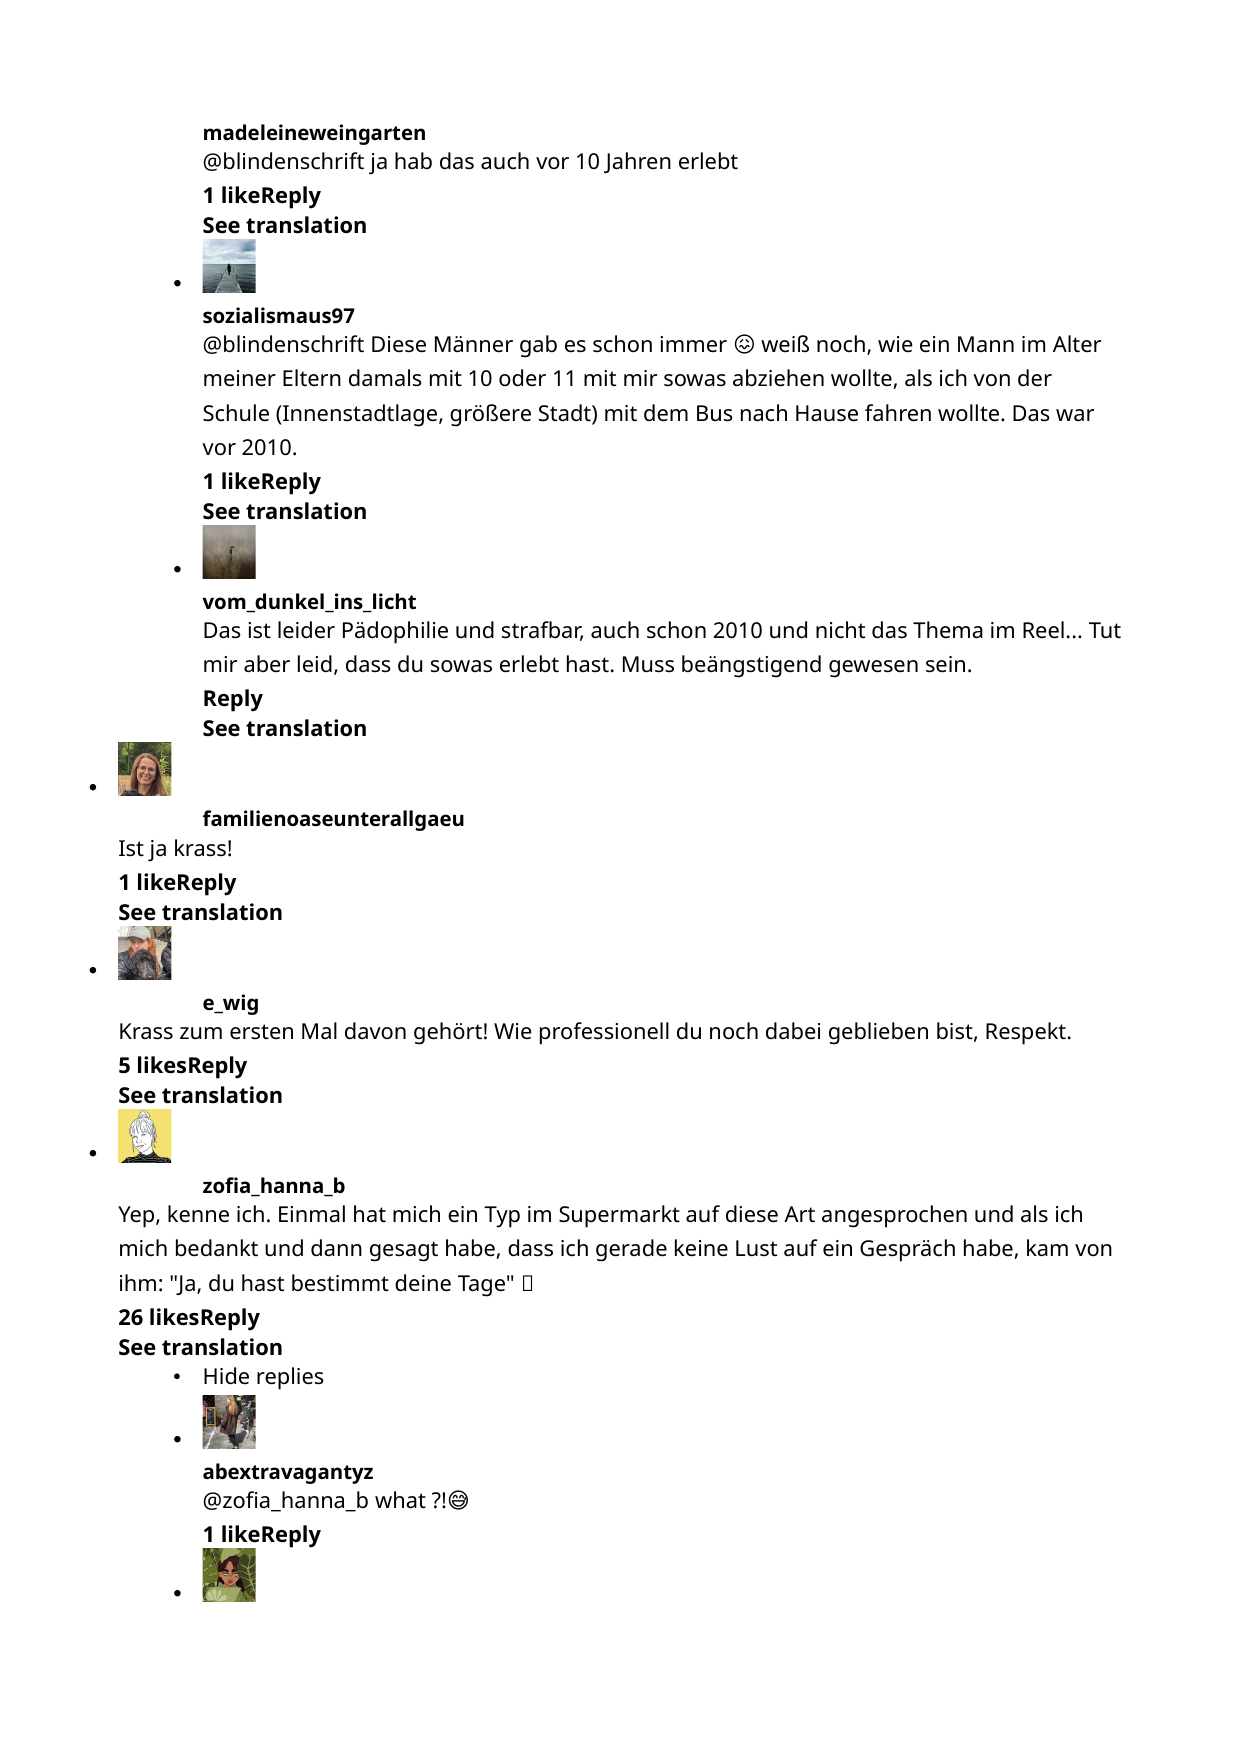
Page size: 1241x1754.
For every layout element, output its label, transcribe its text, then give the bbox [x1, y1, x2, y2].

subtitle abextravagantyz [173, 1457, 1116, 1485]
picture [202, 239, 256, 293]
subtitle sozialismaus97 [173, 301, 1116, 329]
list Yep, kenne ich. Einmal hat mich ein Typ im Supermarkt auf diese Art angesprochen und als ich mich bedankt und dann gesagt habe, dass ich gerade keine Lust auf ein Gespräch habe, kam von ihm: "Ja, du hast bestimmt deine Tage" 😬 [118, 1199, 1122, 1297]
list See translation [173, 496, 1109, 525]
list Reply [173, 683, 1122, 713]
subtitle familienoaseunterallgaeu [173, 805, 1116, 832]
subtitle vom_dunkel_ins_licht [173, 587, 1116, 615]
list 1 likeReply [118, 867, 1122, 896]
list Krass zum ersten Mal davon gehört! Wie professionell du noch dabei geblieben bist, Respekt. [118, 1016, 1122, 1046]
list Hide replies [173, 1361, 1122, 1391]
list @blindenschrift ja hab das auch vor 10 Jahren erlebt [173, 146, 1122, 176]
picture [202, 525, 256, 579]
list @zofia_hanna_b what ?!😅 [173, 1485, 1122, 1515]
subtitle zofia_hanna_b [173, 1171, 1116, 1199]
picture [118, 742, 172, 796]
list Das ist leider Pädophilie und strafbar, auch schon 2010 und nicht das Thema im Reel... Tut mir aber leid, dass du sowas erlebt hast. Muss beängstigend gewesen sein. [173, 615, 1122, 679]
picture [118, 1109, 172, 1163]
list See translation [173, 713, 1109, 743]
picture [118, 926, 172, 980]
list See translation [173, 210, 1109, 239]
subtitle madeleineweingarten [173, 118, 1116, 146]
subtitle e_wig [173, 988, 1116, 1016]
list See translation [118, 1080, 1109, 1109]
picture [202, 1395, 256, 1449]
list 5 likesReply [118, 1050, 1122, 1080]
list 1 likeReply [173, 180, 1122, 210]
picture [202, 1548, 256, 1602]
list See translation [118, 896, 1109, 926]
list @blindenschrift Diese Männer gab es schon immer 😖 weiß noch, wie ein Mann im Alter meiner Eltern damals mit 10 oder 11 mit mir sowas abziehen wollte, als ich von der Schule (Innenstadtlage, größere Stadt) mit dem Bus nach Hause fahren wollte. Das war vor 2010. [173, 329, 1122, 461]
list Ist ja krass! [118, 832, 1122, 862]
list 1 likeReply [173, 1519, 1122, 1549]
list See translation [118, 1331, 1109, 1361]
list 1 likeReply [173, 466, 1122, 496]
list 26 likesReply [118, 1302, 1122, 1331]
